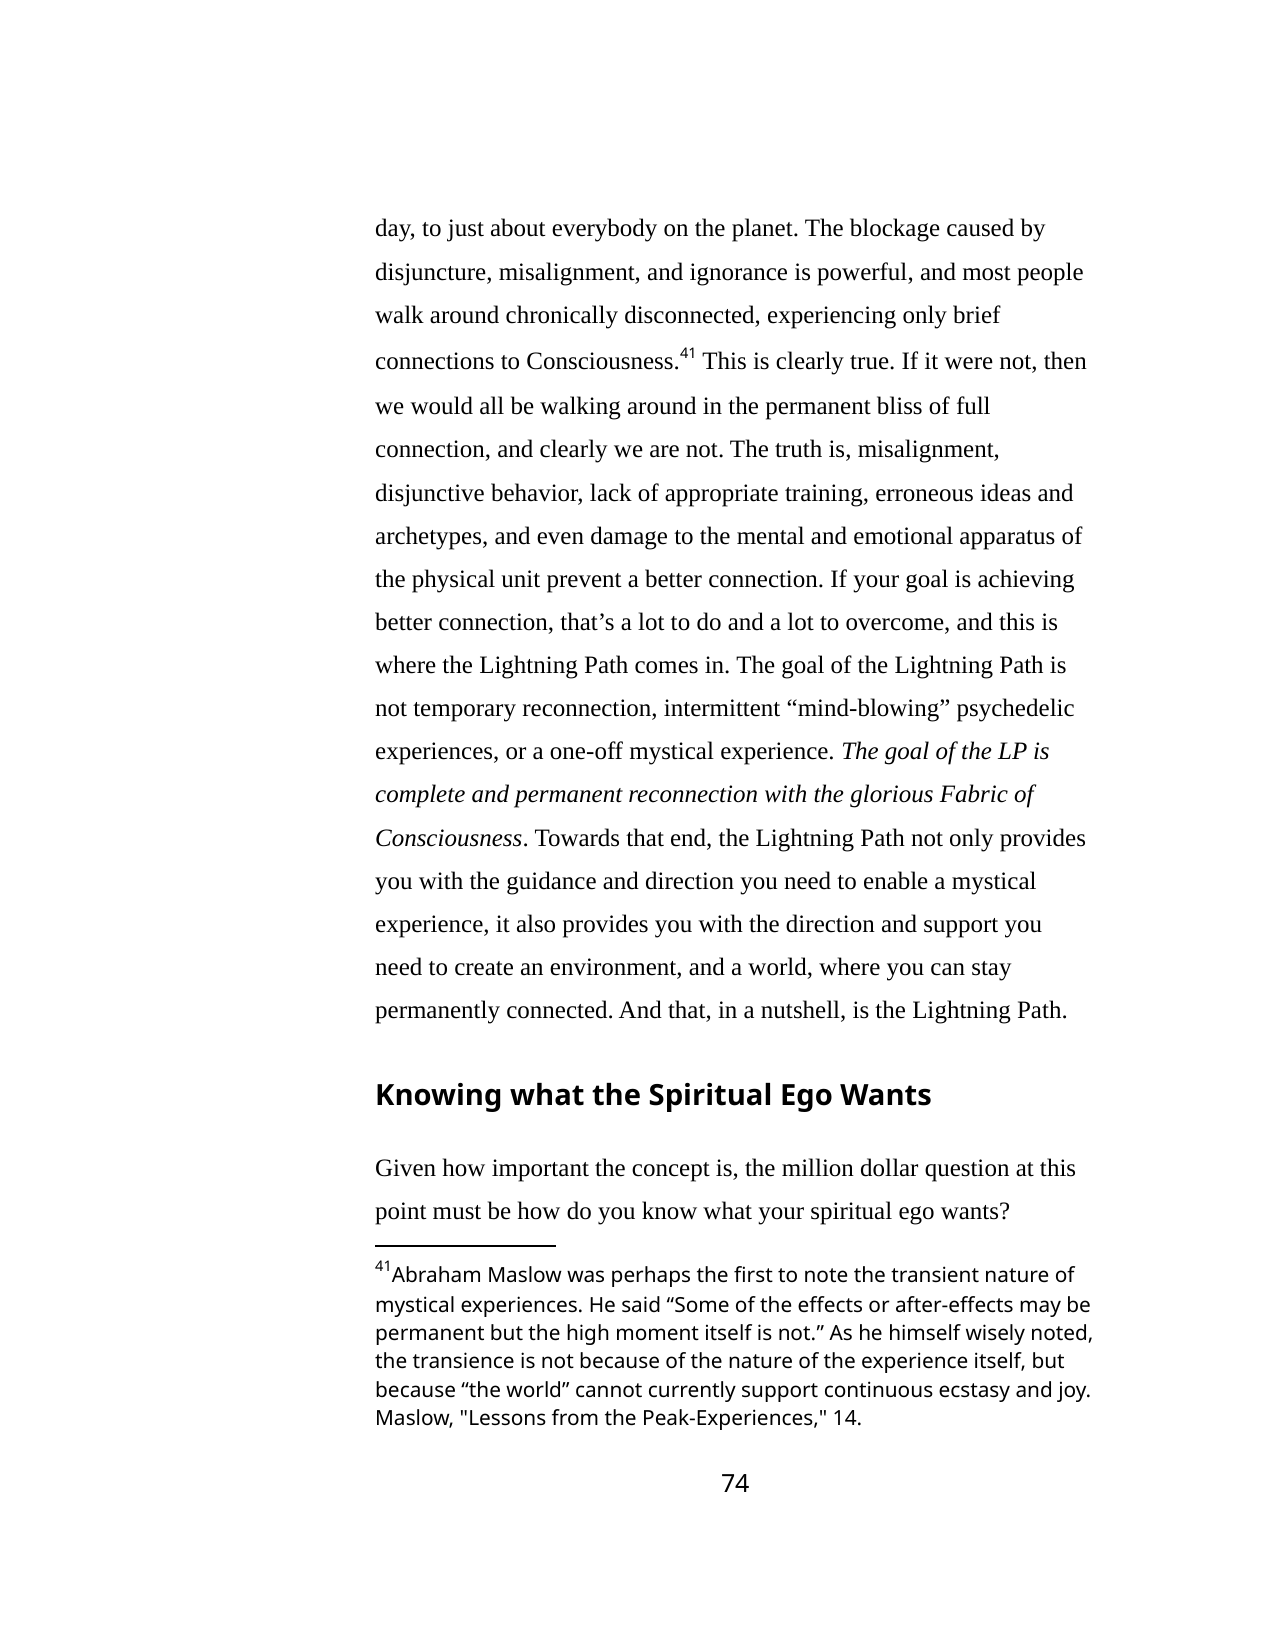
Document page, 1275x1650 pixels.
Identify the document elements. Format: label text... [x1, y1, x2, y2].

text Abraham Maslow was perhaps the first to note the transient nature of mystical experiences. He said “Some of the effects or after-effects may be permanent but the high moment itself is not.” As he himself wisely noted, the transience is not because of the nature of the experience itself, but because “the world” cannot currently support continuous ecstasy and joy. Maslow, "Lessons from the Peak-Experiences," 14. [375, 1256, 1095, 1432]
text day, to just about everybody on the planet. The blockage caused by disjuncture, misalignment, and ignorance is powerful, and most people walk around chronically disconnected, experiencing only brief connections to Consciousness. This is clearly true. If it were not, then we would all be walking around in the permanent bliss of full connection, and clearly we are not. The truth is, misalignment, disjunctive behavior, lack of appropriate training, erroneous ideas and archetypes, and even damage to the mental and emotional apparatus of the physical unit prevent a better connection. If your goal is achieving better connection, that’s a lot to do and a lot to overcome, and this is where the Lightning Path comes in. The goal of the Lightning Path is not temporary reconnection, intermittent “mind-blowing” psychedelic experiences, or a one-off mystical experience. The goal of the LP is complete and permanent reconnection with the glorious Fabric of Consciousness. Towards that end, the Lightning Path not only provides you with the guidance and direction you need to enable a mystical experience, it also provides you with the direction and support you need to create an environment, and a world, where you can stay permanently connected. And that, in a nutshell, is the Lightning Path. [375, 213, 1095, 1024]
text Given how important the concept is, the million dollar question at this point must be how do you know what your spiritual ego wants? [375, 1153, 1095, 1224]
subtitle Knowing what the Spiritual Ego Wants [375, 1074, 1095, 1114]
